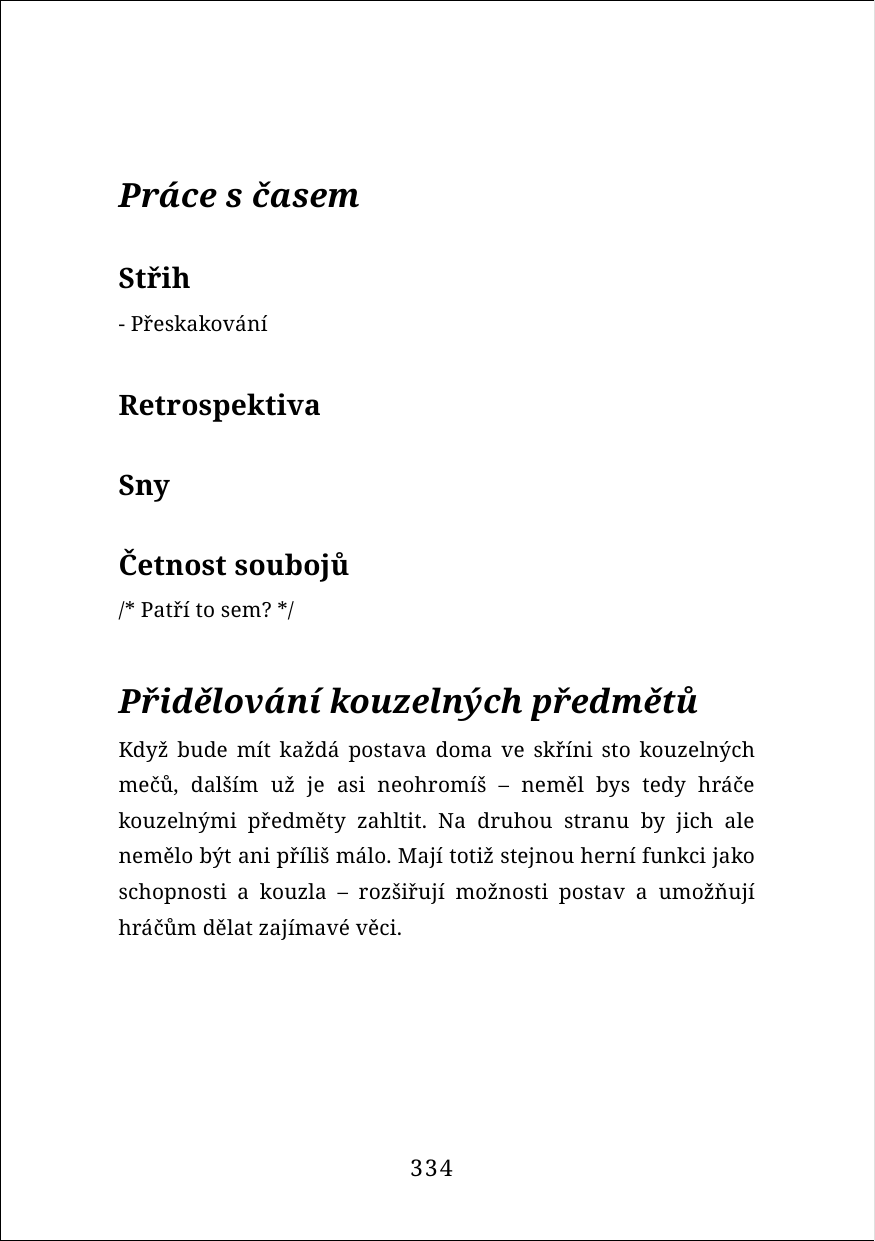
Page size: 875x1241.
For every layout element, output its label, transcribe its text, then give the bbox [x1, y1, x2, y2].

text /* Patří to sem? */ [118, 595, 756, 623]
subtitle Četnost soubojů [118, 545, 756, 583]
text Když bude mít každá postava doma ve skříni sto kouzelných mečů, dalším už je asi neohromíš – neměl bys tedy hráče kouzelnými předměty zahltit. Na druhou stranu by jich ale nemělo být ani příliš málo. Mají totiž stejnou herní funkci jako schopnosti a kouzla – rozšiřují možnosti postav a umožňují hráčům dělat zajímavé věci. [118, 735, 756, 941]
subtitle Práce s časem [118, 172, 756, 217]
text - Přeskakování [118, 309, 756, 337]
subtitle Sny [118, 465, 756, 503]
subtitle Střih [118, 258, 756, 297]
subtitle Přidělování kouzelných předmětů [118, 678, 756, 723]
subtitle Retrospektiva [118, 386, 756, 424]
